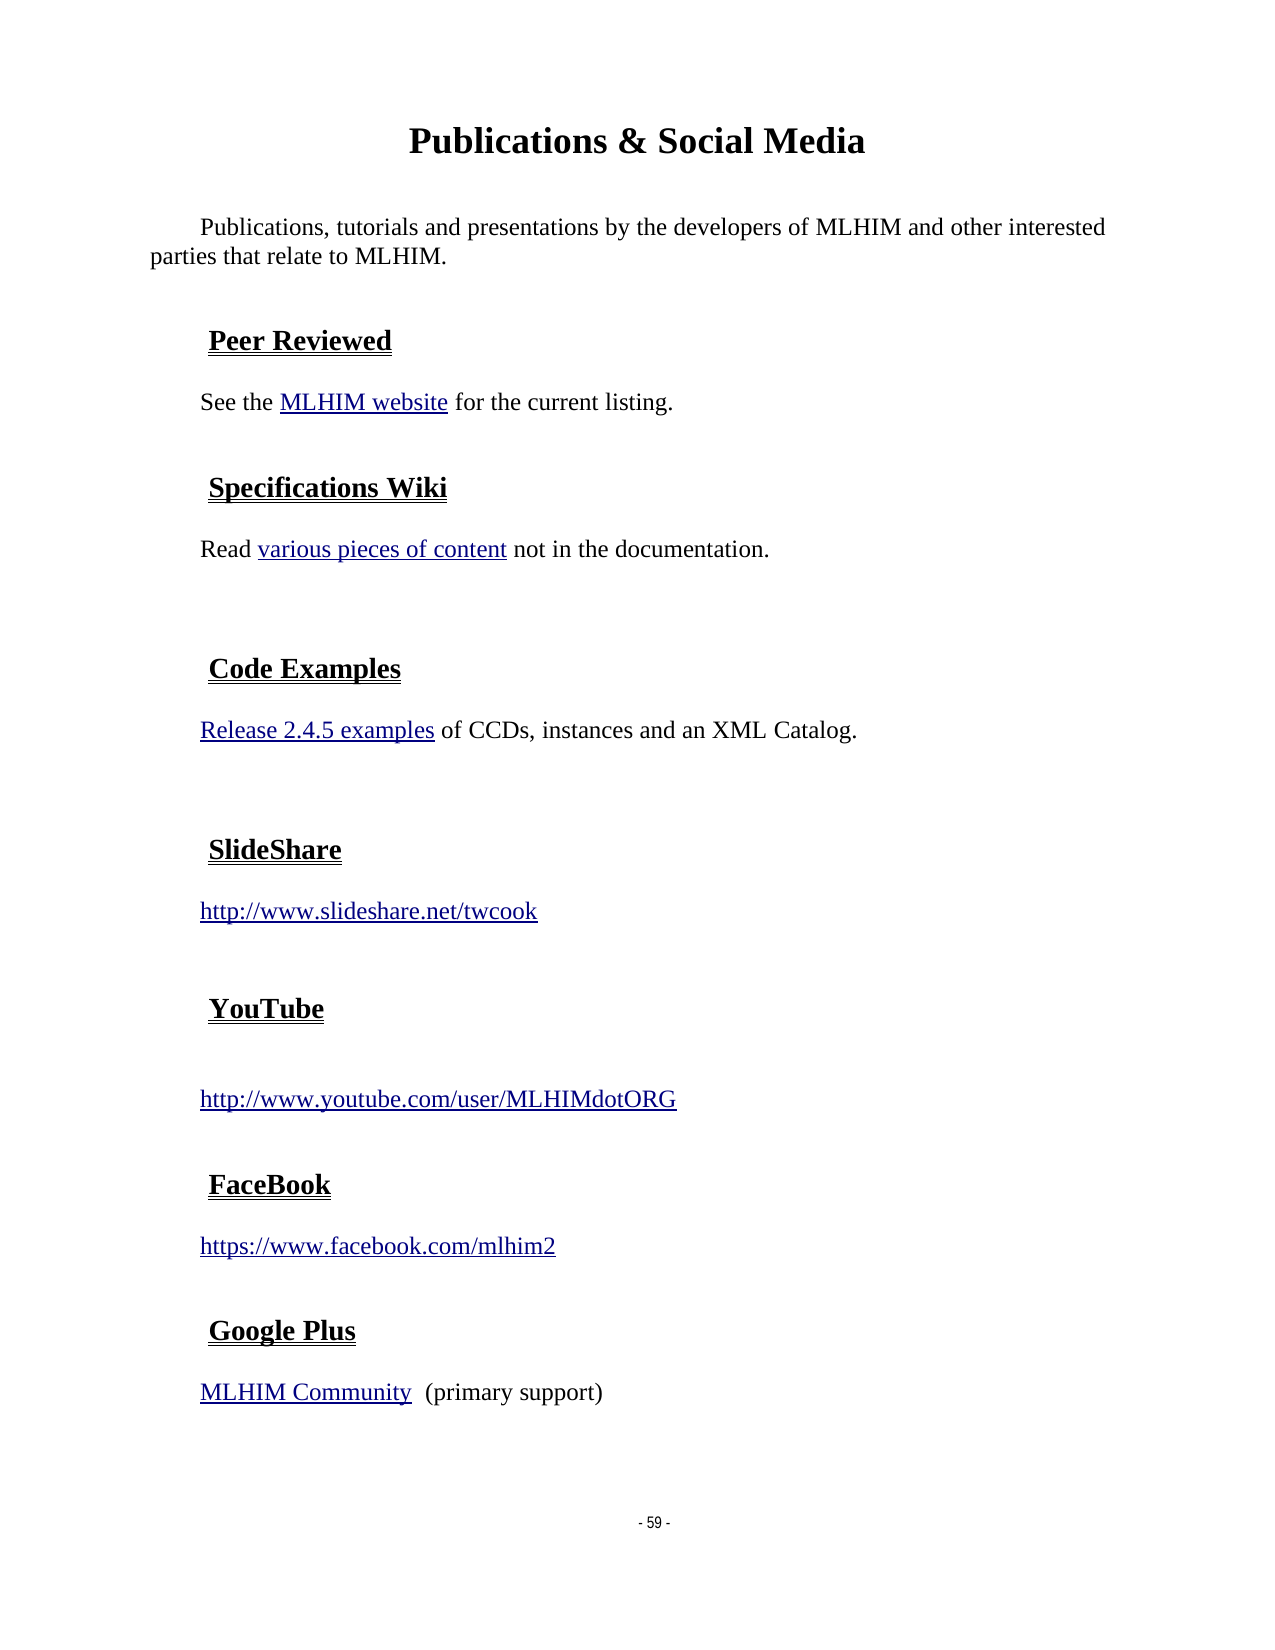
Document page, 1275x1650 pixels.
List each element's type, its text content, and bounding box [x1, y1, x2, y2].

subtitle Peer Reviewed [150, 323, 1125, 357]
text Publications, tutorials and presentations by the developers of MLHIM and other interested parties that relate to MLHIM. [150, 212, 1125, 270]
title Publications & Social Media [150, 118, 1125, 161]
text Read various pieces of content not in the documentation. [150, 534, 1125, 563]
text https://www.facebook.com/mlhim2 [150, 1231, 1125, 1260]
subtitle YouTube [150, 991, 1125, 1025]
subtitle FaceBook [150, 1167, 1125, 1201]
text http://www.youtube.com/user/MLHIMdotORG [150, 1084, 1125, 1113]
subtitle Google Plus [150, 1314, 1125, 1347]
text Release 2.4.5 examples of CCDs, instances and an XML Catalog. [150, 715, 1125, 744]
text MLHIM Community (primary support) [150, 1377, 1125, 1406]
text http://www.slideshare.net/twcook [150, 896, 1125, 925]
subtitle SlideShare [150, 832, 1125, 866]
subtitle Code Examples [150, 651, 1125, 685]
text See the MLHIM website for the current listing. [150, 387, 1125, 416]
subtitle Specifications Wiki [150, 470, 1125, 504]
